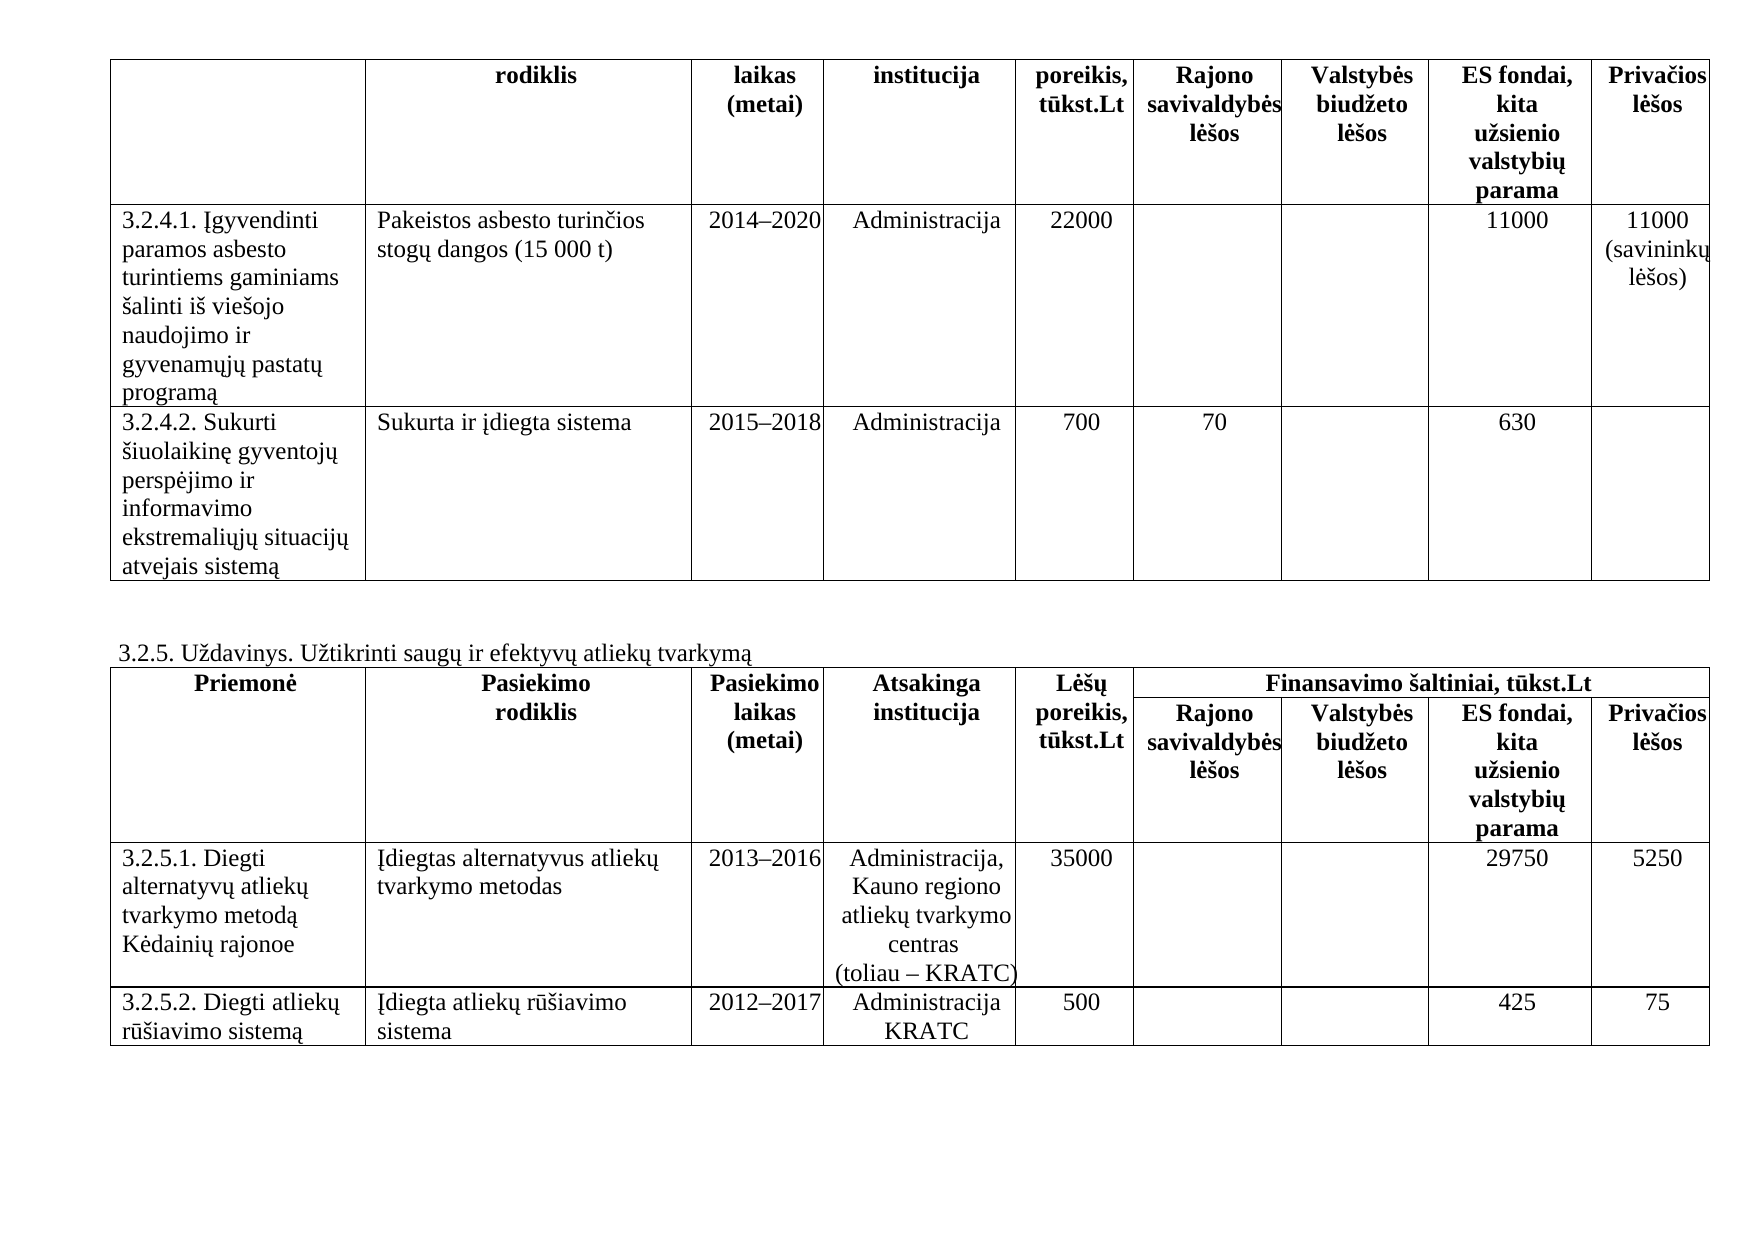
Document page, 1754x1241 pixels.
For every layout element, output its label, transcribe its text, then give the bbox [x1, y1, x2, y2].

table_header Pasiekimo laikas (metai) [692, 668, 823, 842]
table_cell [1282, 205, 1428, 406]
table_cell [1134, 205, 1281, 406]
table_cell ES fondai, kita užsienio valstybių parama [1429, 60, 1591, 204]
table_cell Pakeistos asbesto turinčios stogų dangos (15 000 t) [366, 205, 691, 406]
table_cell Administracija, Kauno regiono atliekų tvarkymo centras (toliau – KRATC) [824, 843, 1015, 986]
table_cell [1134, 843, 1281, 986]
table_cell 5250 [1592, 843, 1709, 986]
table_header Lėšų poreikis, tūkst.Lt [1016, 668, 1133, 842]
table_cell 2012–2017 [692, 988, 823, 1045]
table_cell Administracija [824, 407, 1015, 580]
table_header Atsakinga institucija [824, 668, 1015, 842]
table_header institucija [824, 60, 1015, 204]
table_cell [1134, 988, 1281, 1045]
table_cell 700 [1016, 407, 1133, 580]
table_header poreikis, tūkst.Lt [1016, 60, 1133, 204]
table_cell 2014–2020 [692, 205, 823, 406]
table_cell Privačios lėšos [1592, 698, 1709, 842]
table_cell 3.2.4.1. Įgyvendinti paramos asbesto turintiems gaminiams šalinti iš viešojo naudojimo ir gyvenamųjų pastatų programą [111, 205, 365, 406]
table_cell Rajono savivaldybės lėšos [1134, 60, 1281, 204]
table_cell [1592, 407, 1709, 580]
table_cell Valstybės biudžeto lėšos [1282, 60, 1428, 204]
table_cell 425 [1429, 988, 1591, 1045]
text 3.2.5. Uždavinys. Užtikrinti saugų ir efektyvų atliekų tvarkymą [118, 638, 1636, 667]
table_cell Valstybės biudžeto lėšos [1282, 698, 1428, 842]
table_header Finansavimo šaltiniai, tūkst.Lt [1134, 668, 1709, 697]
table_cell 70 [1134, 407, 1281, 580]
table_cell 22000 [1016, 205, 1133, 406]
table_cell [1282, 407, 1428, 580]
table_cell 500 [1016, 988, 1133, 1045]
table_cell 630 [1429, 407, 1591, 580]
table_cell 3.2.5.2. Diegti atliekų rūšiavimo sistemą [111, 988, 365, 1045]
table_cell Administracija [824, 205, 1015, 406]
table_cell 3.2.5.1. Diegti alternatyvų atliekų tvarkymo metodą Kėdainių rajonoe [111, 843, 365, 986]
table_cell 2015–2018 [692, 407, 823, 580]
table_header Priemonė [111, 668, 365, 842]
table_cell Administracija KRATC [824, 988, 1015, 1045]
table_cell 11000 [1429, 205, 1591, 406]
table_cell Įdiegta atliekų rūšiavimo sistema [366, 988, 691, 1045]
table_cell 3.2.4.2. Sukurti šiuolaikinę gyventojų perspėjimo ir informavimo ekstremaliųjų situacijų atvejais sistemą [111, 407, 365, 580]
table_cell Įdiegtas alternatyvus atliekų tvarkymo metodas [366, 843, 691, 986]
table_cell Privačios lėšos [1592, 60, 1709, 204]
table_cell 35000 [1016, 843, 1133, 986]
table_cell [1282, 988, 1428, 1045]
table_header rodiklis [366, 60, 691, 204]
table_cell ES fondai, kita užsienio valstybių parama [1429, 698, 1591, 842]
table_header laikas (metai) [692, 60, 823, 204]
table_header Pasiekimo rodiklis [366, 668, 691, 842]
table_cell 29750 [1429, 843, 1591, 986]
table_cell 2013–2016 [692, 843, 823, 986]
table_cell 75 [1592, 988, 1709, 1045]
table_cell Sukurta ir įdiegta sistema [366, 407, 691, 580]
table_cell Rajono savivaldybės lėšos [1134, 698, 1281, 842]
table_cell 11000 (savininkų lėšos) [1592, 205, 1709, 406]
table_header [111, 60, 365, 204]
table_cell [1282, 843, 1428, 986]
